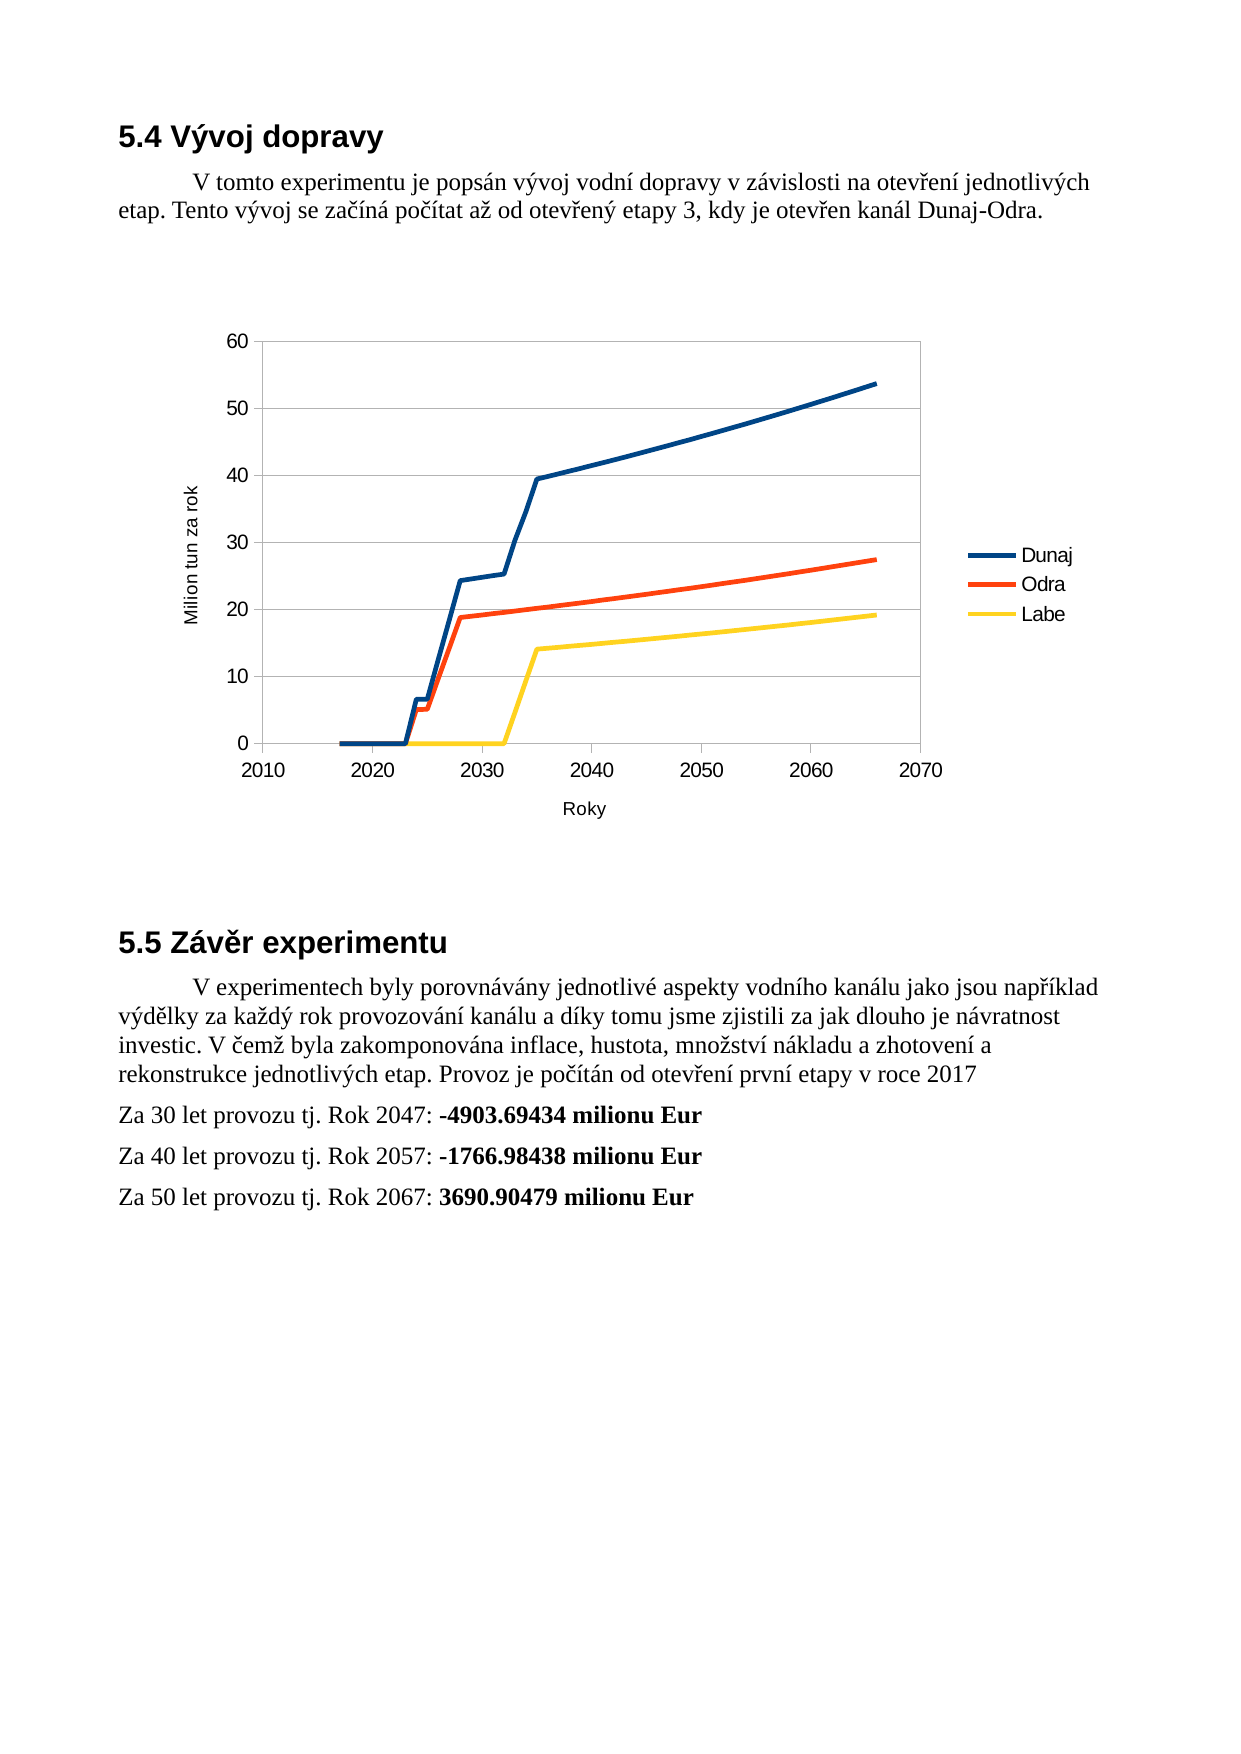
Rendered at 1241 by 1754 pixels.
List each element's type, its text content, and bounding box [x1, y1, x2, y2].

text Za 40 let provozu tj. Rok 2057: -1766.98438 milionu Eur [118, 1141, 1122, 1170]
text V experimentech byly porovnávány jednotlivé aspekty vodního kanálu jako jsou například výdělky za každý rok provozování kanálu a díky tomu jsme zjistili za jak dlouho je návratnost investic. V čemž byla zakomponována inflace, hustota, množství nákladu a zhotovení a rekonstrukce jednotlivých etap. Provoz je počítán od otevření první etapy v roce 2017 [118, 972, 1122, 1087]
subtitle 5.5 Závěr experimentu [118, 924, 1122, 960]
text Za 30 let provozu tj. Rok 2047: -4903.69434 milionu Eur [118, 1100, 1122, 1129]
text Za 50 let provozu tj. Rok 2067: 3690.90479 milionu Eur [118, 1182, 1122, 1211]
text V tomto experimentu je popsán vývoj vodní dopravy v závislosti na otevření jednotlivých etap. Tento vývoj se začíná počítat až od otevřený etapy 3, kdy je otevřen kanál Dunaj-Odra. [118, 167, 1122, 224]
subtitle 5.4 Vývoj dopravy [118, 118, 1122, 154]
